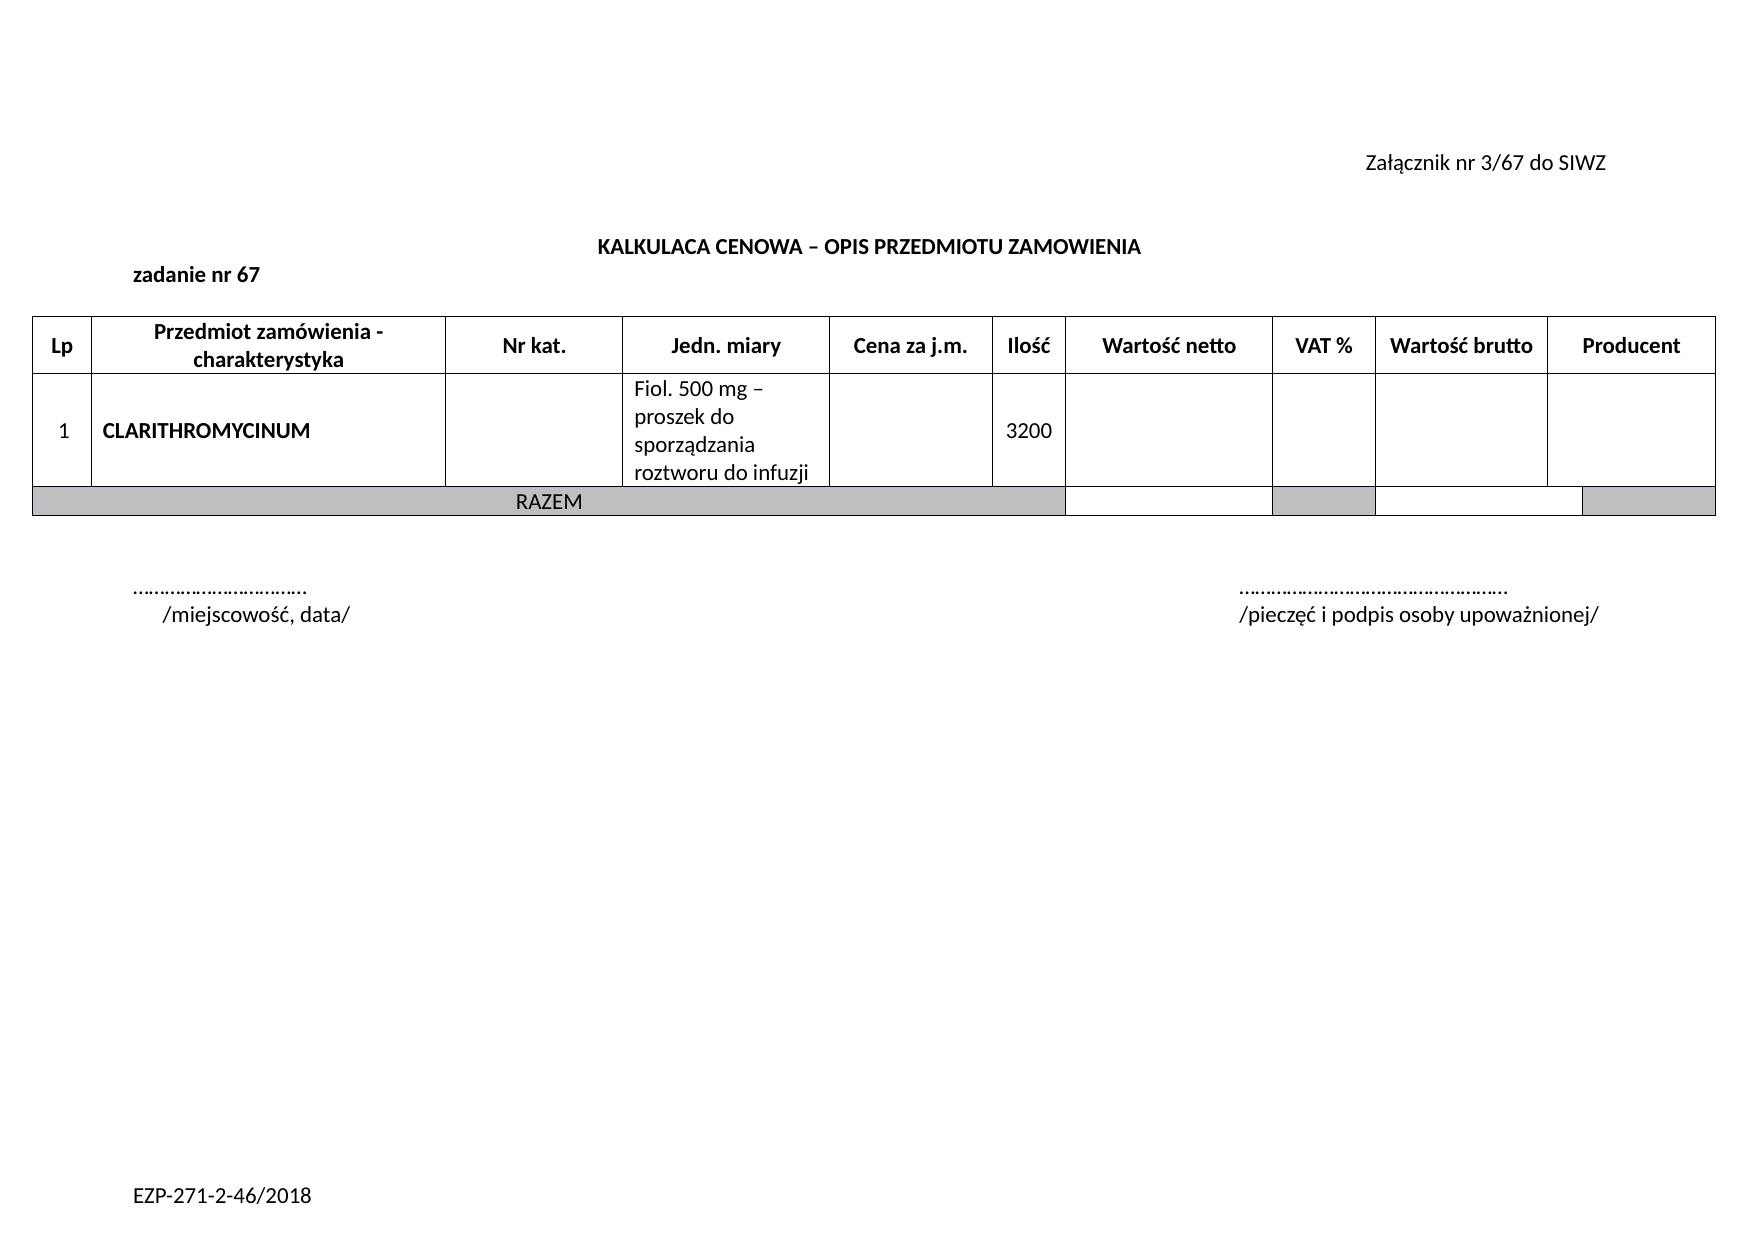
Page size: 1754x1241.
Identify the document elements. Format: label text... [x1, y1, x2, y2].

table_cell [830, 374, 992, 486]
table_cell 1 [33, 374, 91, 486]
text KALKULACA CENOWA – OPIS PRZEDMIOTU ZAMOWIENIA [133, 232, 1606, 260]
table_header Producent [1548, 317, 1715, 373]
table_cell [1066, 487, 1272, 515]
table_cell [1583, 487, 1715, 515]
table_header Wartość brutto [1376, 317, 1547, 373]
table_header Nr kat. [446, 317, 622, 373]
table_header Jedn. miary [623, 317, 829, 373]
text /miejscowość, data/ /pieczęć i podpis osoby upoważnionej/ [133, 600, 1606, 628]
table_cell RAZEM [33, 487, 1065, 515]
table_cell Fiol. 500 mg – proszek do sporządzania roztworu do infuzji [623, 374, 829, 486]
text …………………………… …………………………………………… [133, 572, 1606, 600]
table_header Przedmiot zamówienia - charakterystyka [92, 317, 445, 373]
table_cell CLARITHROMYCINUM [92, 374, 445, 486]
table_cell [1273, 487, 1375, 515]
text Załącznik nr 3/67 do SIWZ [133, 148, 1606, 176]
table_cell [1376, 374, 1547, 486]
table_header Ilość [993, 317, 1065, 373]
table_cell [446, 374, 622, 486]
table_cell [1376, 487, 1582, 515]
table_header Wartość netto [1066, 317, 1272, 373]
list zadanie nr 67 [133, 260, 1606, 288]
table_cell [1066, 374, 1272, 486]
table_header VAT % [1273, 317, 1375, 373]
table_header Cena za j.m. [830, 317, 992, 373]
table_cell [1273, 374, 1375, 486]
table_cell 3200 [993, 374, 1065, 486]
table_cell [1548, 374, 1715, 486]
table_header Lp [33, 317, 91, 373]
